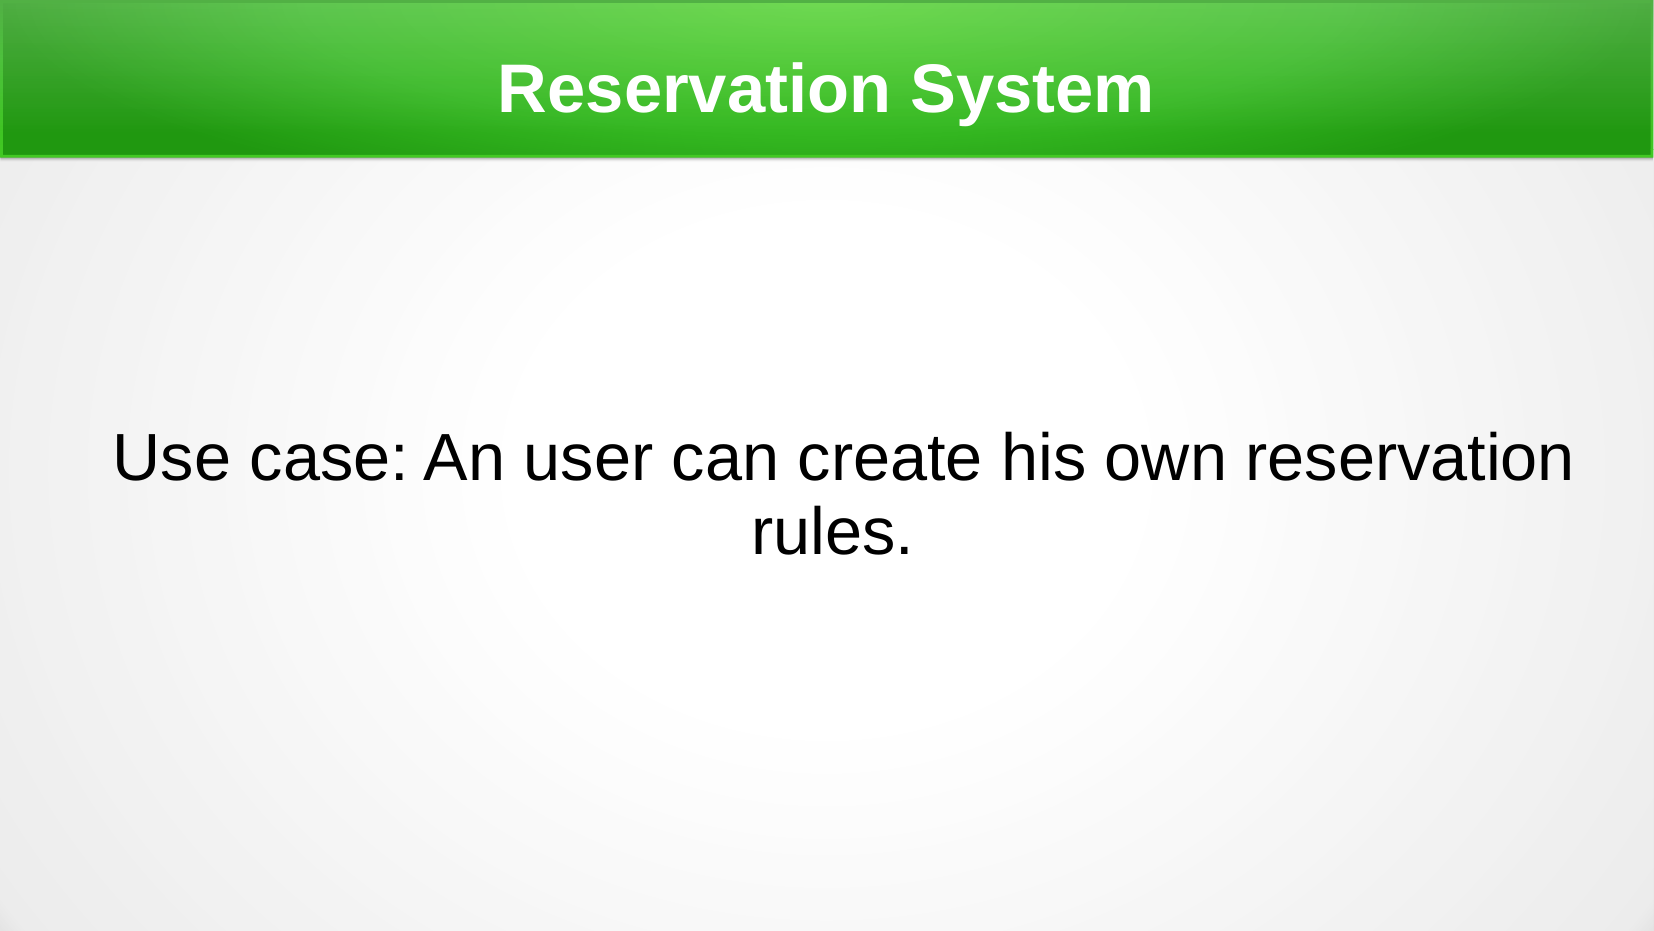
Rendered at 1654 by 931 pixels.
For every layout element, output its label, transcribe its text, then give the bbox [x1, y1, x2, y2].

subtitle Use case: An user can create his own reservation rules. [82, 224, 1583, 765]
title Reservation System [82, 35, 1571, 142]
